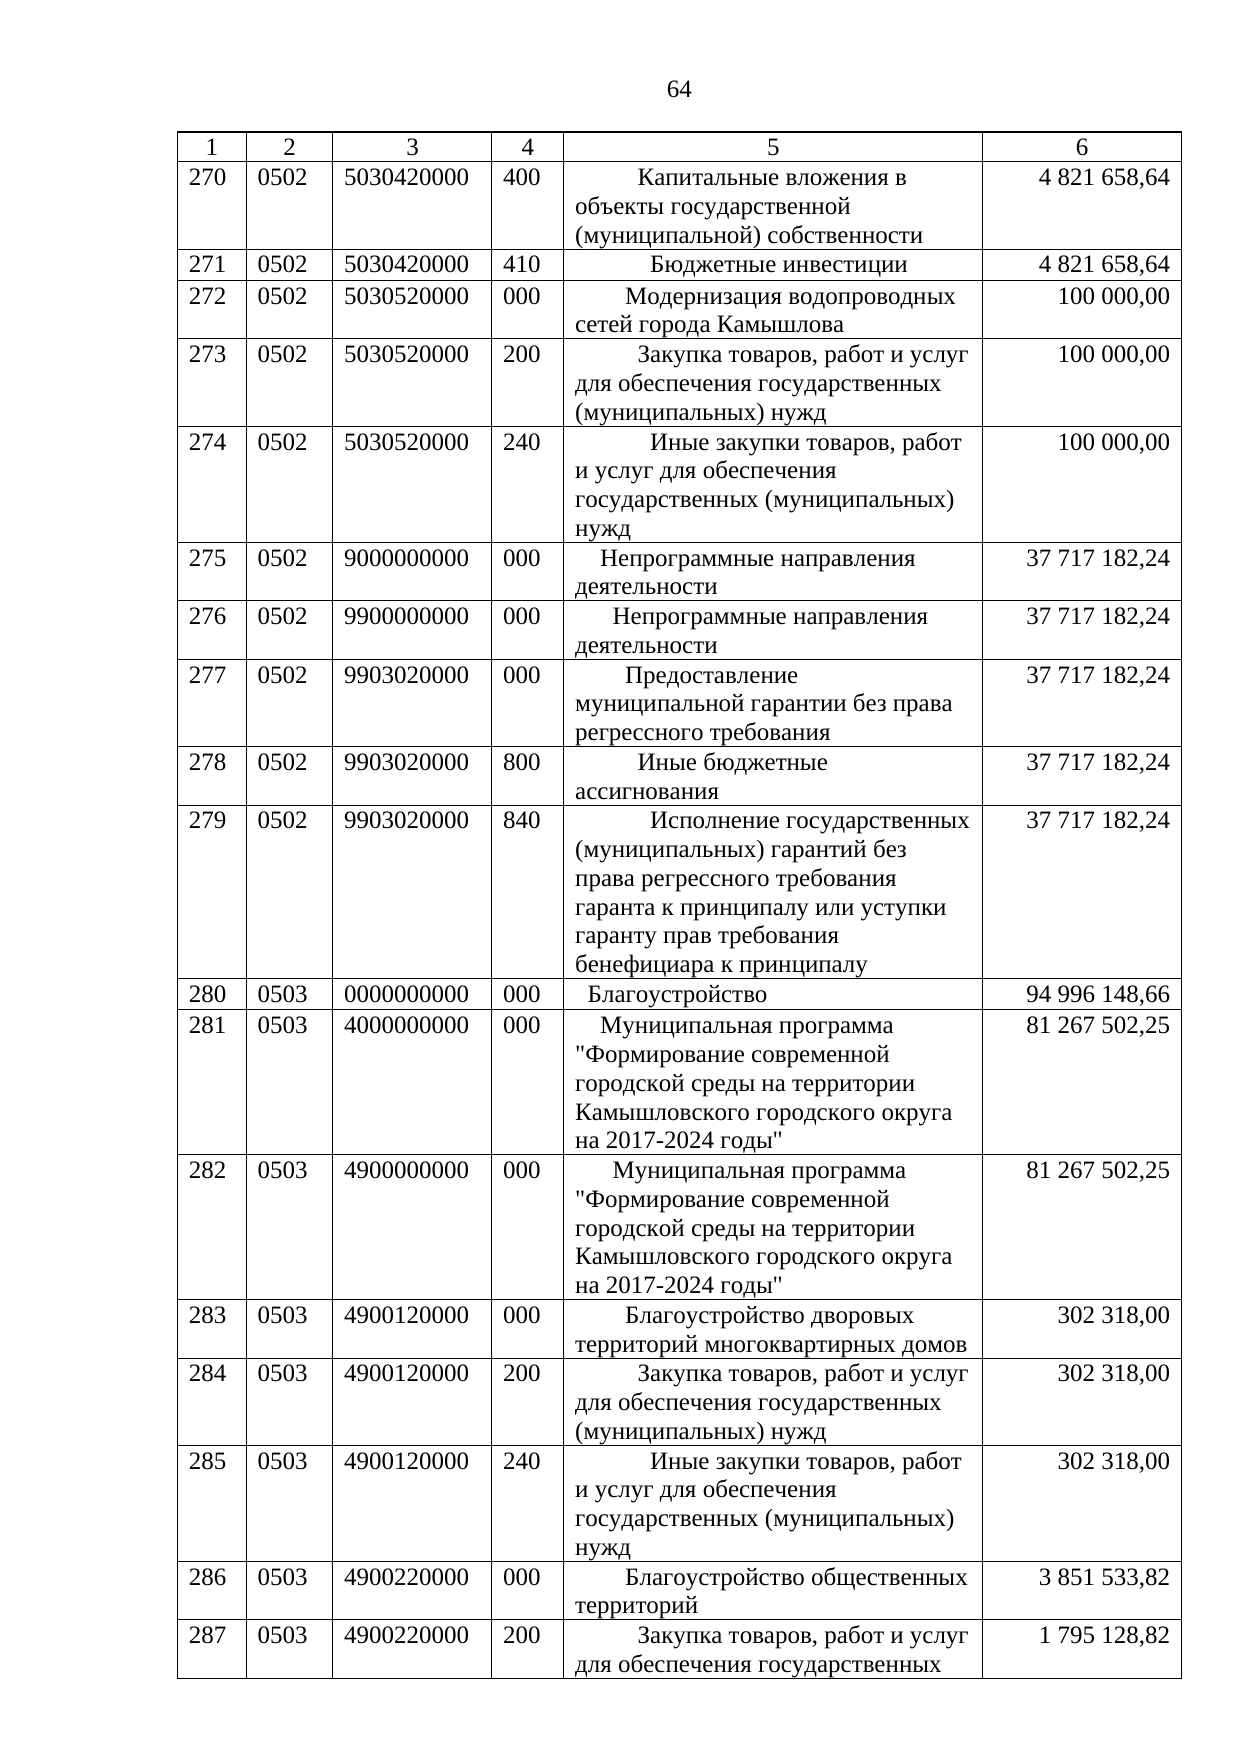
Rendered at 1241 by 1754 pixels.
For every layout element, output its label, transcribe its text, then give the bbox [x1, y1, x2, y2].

table_cell 9903020000 [333, 660, 491, 746]
table_cell 283 [178, 1300, 246, 1357]
table_cell 282 [178, 1155, 246, 1299]
table_cell 37 717 182,24 [983, 747, 1181, 804]
table_cell 94 996 148,66 [983, 979, 1181, 1009]
table_cell Закупка товаров, работ и услуг для обеспечения государственных (муниципальных) нужд [564, 339, 982, 426]
table_cell 4900120000 [333, 1300, 491, 1357]
table_cell 37 717 182,24 [983, 660, 1181, 746]
table_cell 5030420000 [333, 250, 491, 280]
table_cell 400 [492, 162, 563, 248]
table_header 2 [247, 133, 332, 161]
table_cell 302 318,00 [983, 1300, 1181, 1357]
table_cell 81 267 502,25 [983, 1010, 1181, 1154]
table_cell 0503 [247, 1359, 332, 1445]
table_cell Закупка товаров, работ и услуг для обеспечения государственных [564, 1620, 982, 1678]
table_cell 4900120000 [333, 1359, 491, 1445]
table_cell 9900000000 [333, 601, 491, 659]
table_cell 81 267 502,25 [983, 1155, 1181, 1299]
table_cell 0502 [247, 660, 332, 746]
table_cell Непрограммные направления деятельности [564, 543, 982, 600]
table_cell 410 [492, 250, 563, 280]
table_cell Исполнение государственных (муниципальных) гарантий без права регрессного требования гаранта к принципалу или уступки гаранту прав требования бенефициара к принципалу [564, 806, 982, 978]
table_cell Непрограммные направления деятельности [564, 601, 982, 659]
table_cell Закупка товаров, работ и услуг для обеспечения государственных (муниципальных) нужд [564, 1359, 982, 1445]
table_cell 275 [178, 543, 246, 600]
table_header 4 [492, 133, 563, 161]
table_cell Предоставление муниципальной гарантии без права регрессного требования [564, 660, 982, 746]
table_cell 287 [178, 1620, 246, 1678]
table_cell Благоустройство общественных территорий [564, 1562, 982, 1619]
table_cell 4900220000 [333, 1620, 491, 1678]
table_cell Иные закупки товаров, работ и услуг для обеспечения государственных (муниципальных) нужд [564, 427, 982, 542]
table_cell 0503 [247, 1562, 332, 1619]
table_cell 000 [492, 543, 563, 600]
table_cell 000 [492, 979, 563, 1009]
table_cell 284 [178, 1359, 246, 1445]
table_cell 37 717 182,24 [983, 601, 1181, 659]
table_header 3 [333, 133, 491, 161]
table_cell 277 [178, 660, 246, 746]
table_cell 5030520000 [333, 427, 491, 542]
table_cell 272 [178, 281, 246, 338]
table_cell 5030520000 [333, 339, 491, 426]
table_cell 5030520000 [333, 281, 491, 338]
table_cell 000 [492, 281, 563, 338]
table_cell 200 [492, 1359, 563, 1445]
table_cell Муниципальная программа "Формирование современной городской среды на территории Камышловского городского округа на 2017-2024 годы" [564, 1010, 982, 1154]
table_cell 4 821 658,64 [983, 162, 1181, 248]
table_cell Муниципальная программа "Формирование современной городской среды на территории Камышловского городского округа на 2017-2024 годы" [564, 1155, 982, 1299]
table_cell 302 318,00 [983, 1446, 1181, 1561]
table_cell 4900000000 [333, 1155, 491, 1299]
table_cell 37 717 182,24 [983, 806, 1181, 978]
table_cell 200 [492, 1620, 563, 1678]
table_cell Бюджетные инвестиции [564, 250, 982, 280]
table_cell 0503 [247, 1010, 332, 1154]
table_cell 100 000,00 [983, 339, 1181, 426]
table_cell 0502 [247, 601, 332, 659]
table_cell 285 [178, 1446, 246, 1561]
table_cell Иные бюджетные ассигнования [564, 747, 982, 804]
table_cell 0503 [247, 979, 332, 1009]
table_cell 270 [178, 162, 246, 248]
table_cell 276 [178, 601, 246, 659]
table_cell 0000000000 [333, 979, 491, 1009]
table_cell 281 [178, 1010, 246, 1154]
table_cell 9903020000 [333, 747, 491, 804]
table_cell 0502 [247, 747, 332, 804]
table_cell Благоустройство [564, 979, 982, 1009]
table_cell 4 821 658,64 [983, 250, 1181, 280]
table_cell 4000000000 [333, 1010, 491, 1154]
table_cell 286 [178, 1562, 246, 1619]
table_cell 0502 [247, 281, 332, 338]
table_cell 0502 [247, 427, 332, 542]
table_cell 000 [492, 601, 563, 659]
table_cell 0503 [247, 1300, 332, 1357]
table_cell 273 [178, 339, 246, 426]
table_cell 9903020000 [333, 806, 491, 978]
table_cell 200 [492, 339, 563, 426]
table_cell 274 [178, 427, 246, 542]
table_cell 271 [178, 250, 246, 280]
table_cell Благоустройство дворовых территорий многоквартирных домов [564, 1300, 982, 1357]
table_cell Капитальные вложения в объекты государственной (муниципальной) собственности [564, 162, 982, 248]
table_cell 0503 [247, 1155, 332, 1299]
table_cell 000 [492, 1562, 563, 1619]
table_cell 5030420000 [333, 162, 491, 248]
table_header 6 [983, 133, 1181, 161]
table_cell 280 [178, 979, 246, 1009]
table_header 1 [178, 133, 246, 161]
table_cell 000 [492, 1010, 563, 1154]
table_cell 100 000,00 [983, 281, 1181, 338]
table_cell 800 [492, 747, 563, 804]
table_cell 0503 [247, 1446, 332, 1561]
table_cell 240 [492, 1446, 563, 1561]
table_cell 4900220000 [333, 1562, 491, 1619]
table_cell 840 [492, 806, 563, 978]
table_cell 278 [178, 747, 246, 804]
table_cell 0502 [247, 806, 332, 978]
table_cell 0502 [247, 339, 332, 426]
table_cell 279 [178, 806, 246, 978]
table_cell 302 318,00 [983, 1359, 1181, 1445]
table_cell 37 717 182,24 [983, 543, 1181, 600]
table_header 5 [564, 133, 982, 161]
table_cell 240 [492, 427, 563, 542]
table_cell Модернизация водопроводных сетей города Камышлова [564, 281, 982, 338]
table_cell 4900120000 [333, 1446, 491, 1561]
table_cell 1 795 128,82 [983, 1620, 1181, 1678]
table_cell 3 851 533,82 [983, 1562, 1181, 1619]
table_cell 0502 [247, 543, 332, 600]
table_cell Иные закупки товаров, работ и услуг для обеспечения государственных (муниципальных) нужд [564, 1446, 982, 1561]
table_cell 9000000000 [333, 543, 491, 600]
table_cell 000 [492, 660, 563, 746]
table_cell 0503 [247, 1620, 332, 1678]
table_cell 0502 [247, 250, 332, 280]
table_cell 0502 [247, 162, 332, 248]
table_cell 100 000,00 [983, 427, 1181, 542]
table_cell 000 [492, 1155, 563, 1299]
table_cell 000 [492, 1300, 563, 1357]
